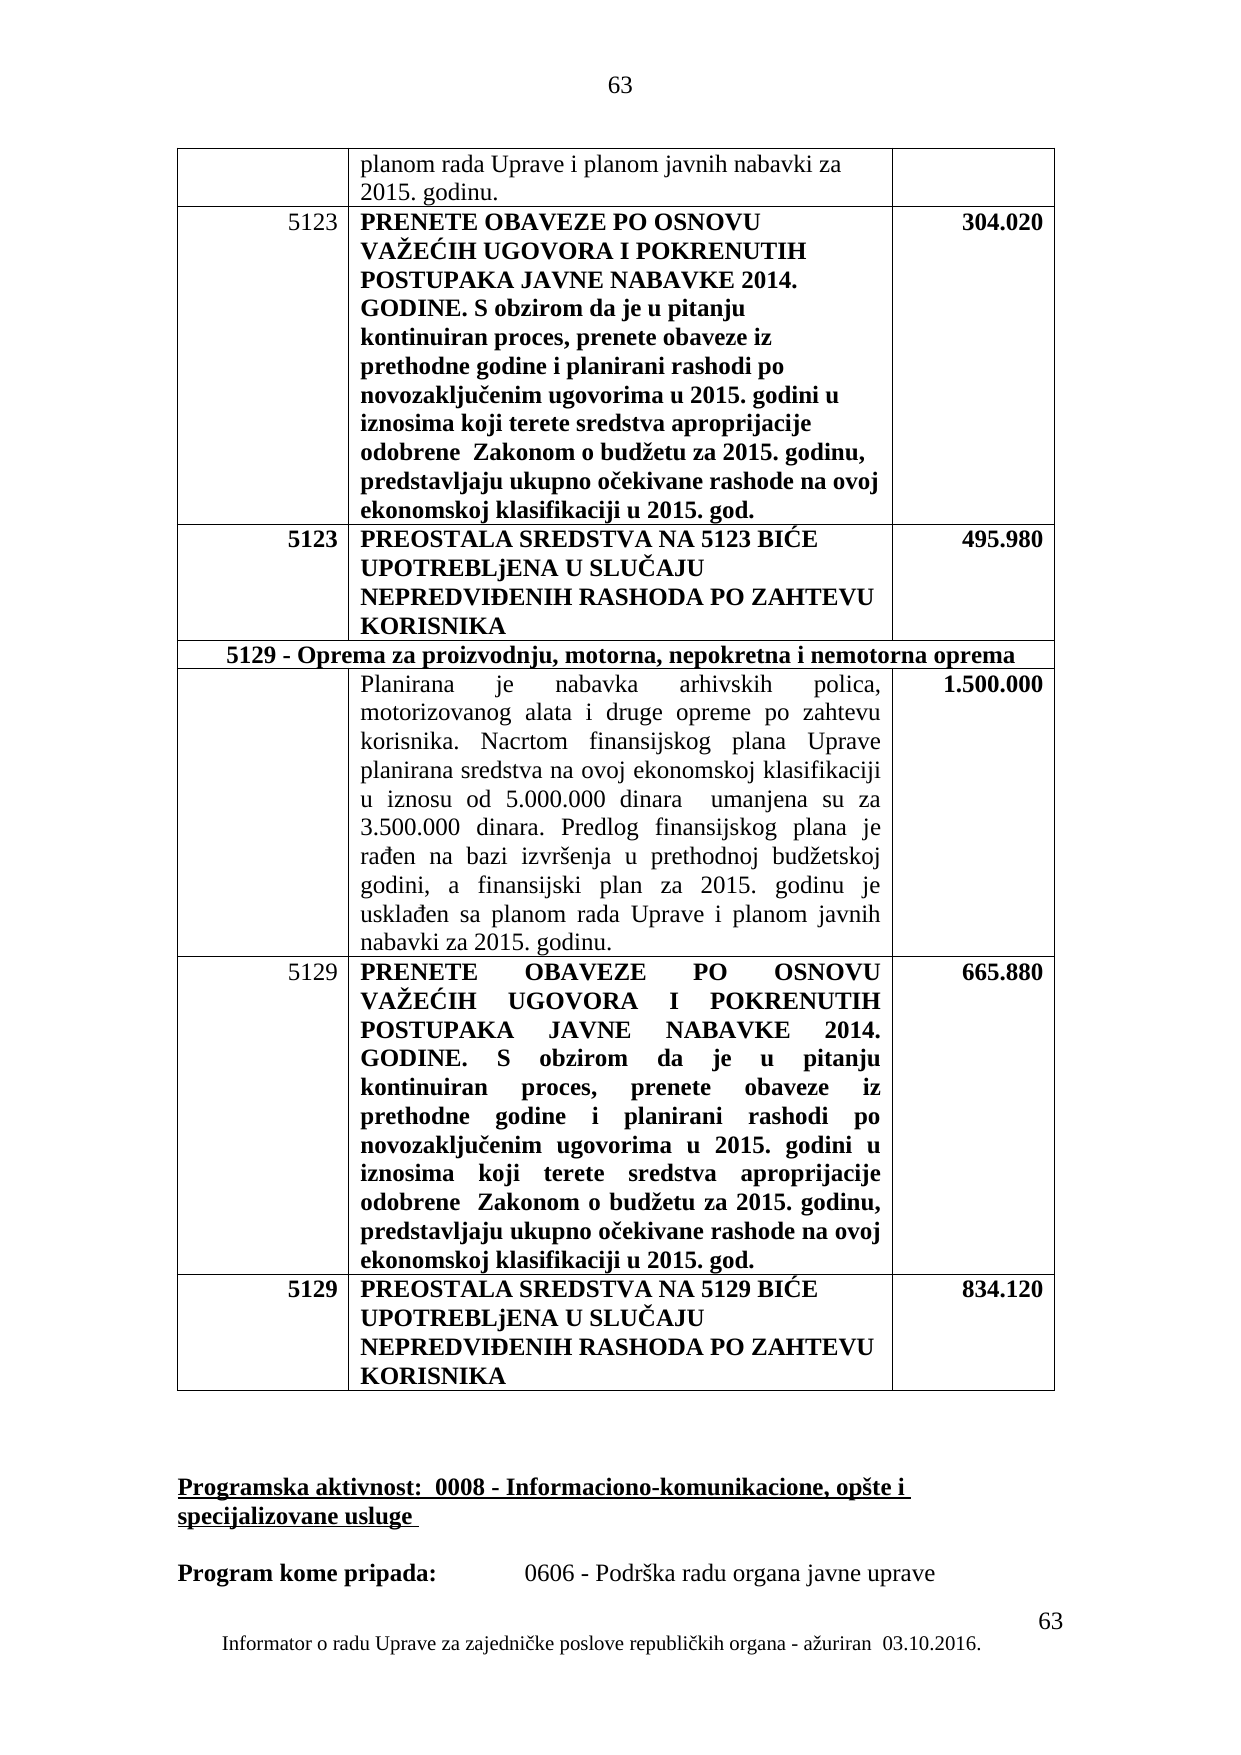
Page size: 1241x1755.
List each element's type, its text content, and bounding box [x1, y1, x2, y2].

table_cell Planirana je nabavka arhivskih polica, motorizovanog alata i druge opreme po zahtevu korisnika. Nacrtom finansijskog plana Uprave planirana sredstva na ovoj ekonomskoj klasifikaciji u iznosu od 5.000.000 dinara umanjena su za 3.500.000 dinara. Predlog finansijskog plana je rađen na bazi izvršenja u prethodnoj budžetskoj godini, a finansijski plan za 2015. godinu je usklađen sa planom rada Uprave i planom javnih nabavki za 2015. godinu. [349, 669, 892, 956]
table_cell PREOSTALA SREDSTVA NA 5123 BIĆE UPOTREBLjENA U SLUČAJU NEPREDVIĐENIH RASHODA PO ZAHTEVU KORISNIKA [349, 525, 892, 639]
table_cell 665.880 [893, 957, 1054, 1273]
table_cell [178, 149, 348, 206]
table_cell planom rada Uprave i planom javnih nabavki za 2015. godinu. [349, 149, 892, 206]
table_cell 5129 - Oprema za proizvodnju, motorna, nepokretna i nemotorna oprema [178, 641, 1054, 668]
table_cell 834.120 [893, 1275, 1054, 1389]
table_cell 5129 [178, 1275, 348, 1389]
table_cell [893, 149, 1054, 206]
text Program kome pripada: 0606 - Podrška radu organa javne uprave [177, 1530, 1063, 1587]
table_cell 5123 [178, 525, 348, 639]
table_cell 5129 [178, 957, 348, 1273]
table_cell 5123 [178, 207, 348, 523]
table_cell 495.980 [893, 525, 1054, 639]
text Programska aktivnost: 0008 - Informaciono-komunikacione, opšte i specijalizovane usluge [177, 1472, 1063, 1530]
table_cell [178, 669, 348, 956]
table_cell PREOSTALA SREDSTVA NA 5129 BIĆE UPOTREBLjENA U SLUČAJU NEPREDVIĐENIH RASHODA PO ZAHTEVU KORISNIKA [349, 1275, 892, 1389]
table_cell 304.020 [893, 207, 1054, 523]
table_cell PRENETE OBAVEZE PO OSNOVU VAŽEĆIH UGOVORA I POKRENUTIH POSTUPAKA JAVNE NABAVKE 2014. GODINE. S obzirom da je u pitanju kontinuiran proces, prenete obaveze iz prethodne godine i planirani rashodi po novozaklјučenim ugovorima u 2015. godini u iznosima koji terete sredstva aproprijacije odobrene Zakonom o budžetu za 2015. godinu, predstavlјaju ukupno očekivane rashode na ovoj ekonomskoj klasifikaciji u 2015. god. [349, 207, 892, 523]
table_cell PRENETE OBAVEZE PO OSNOVU VAŽEĆIH UGOVORA I POKRENUTIH POSTUPAKA JAVNE NABAVKE 2014. GODINE. S obzirom da je u pitanju kontinuiran proces, prenete obaveze iz prethodne godine i planirani rashodi po novozaklјučenim ugovorima u 2015. godini u iznosima koji terete sredstva aproprijacije odobrene Zakonom o budžetu za 2015. godinu, predstavlјaju ukupno očekivane rashode na ovoj ekonomskoj klasifikaciji u 2015. god. [349, 957, 892, 1273]
table_cell 1.500.000 [893, 669, 1054, 956]
